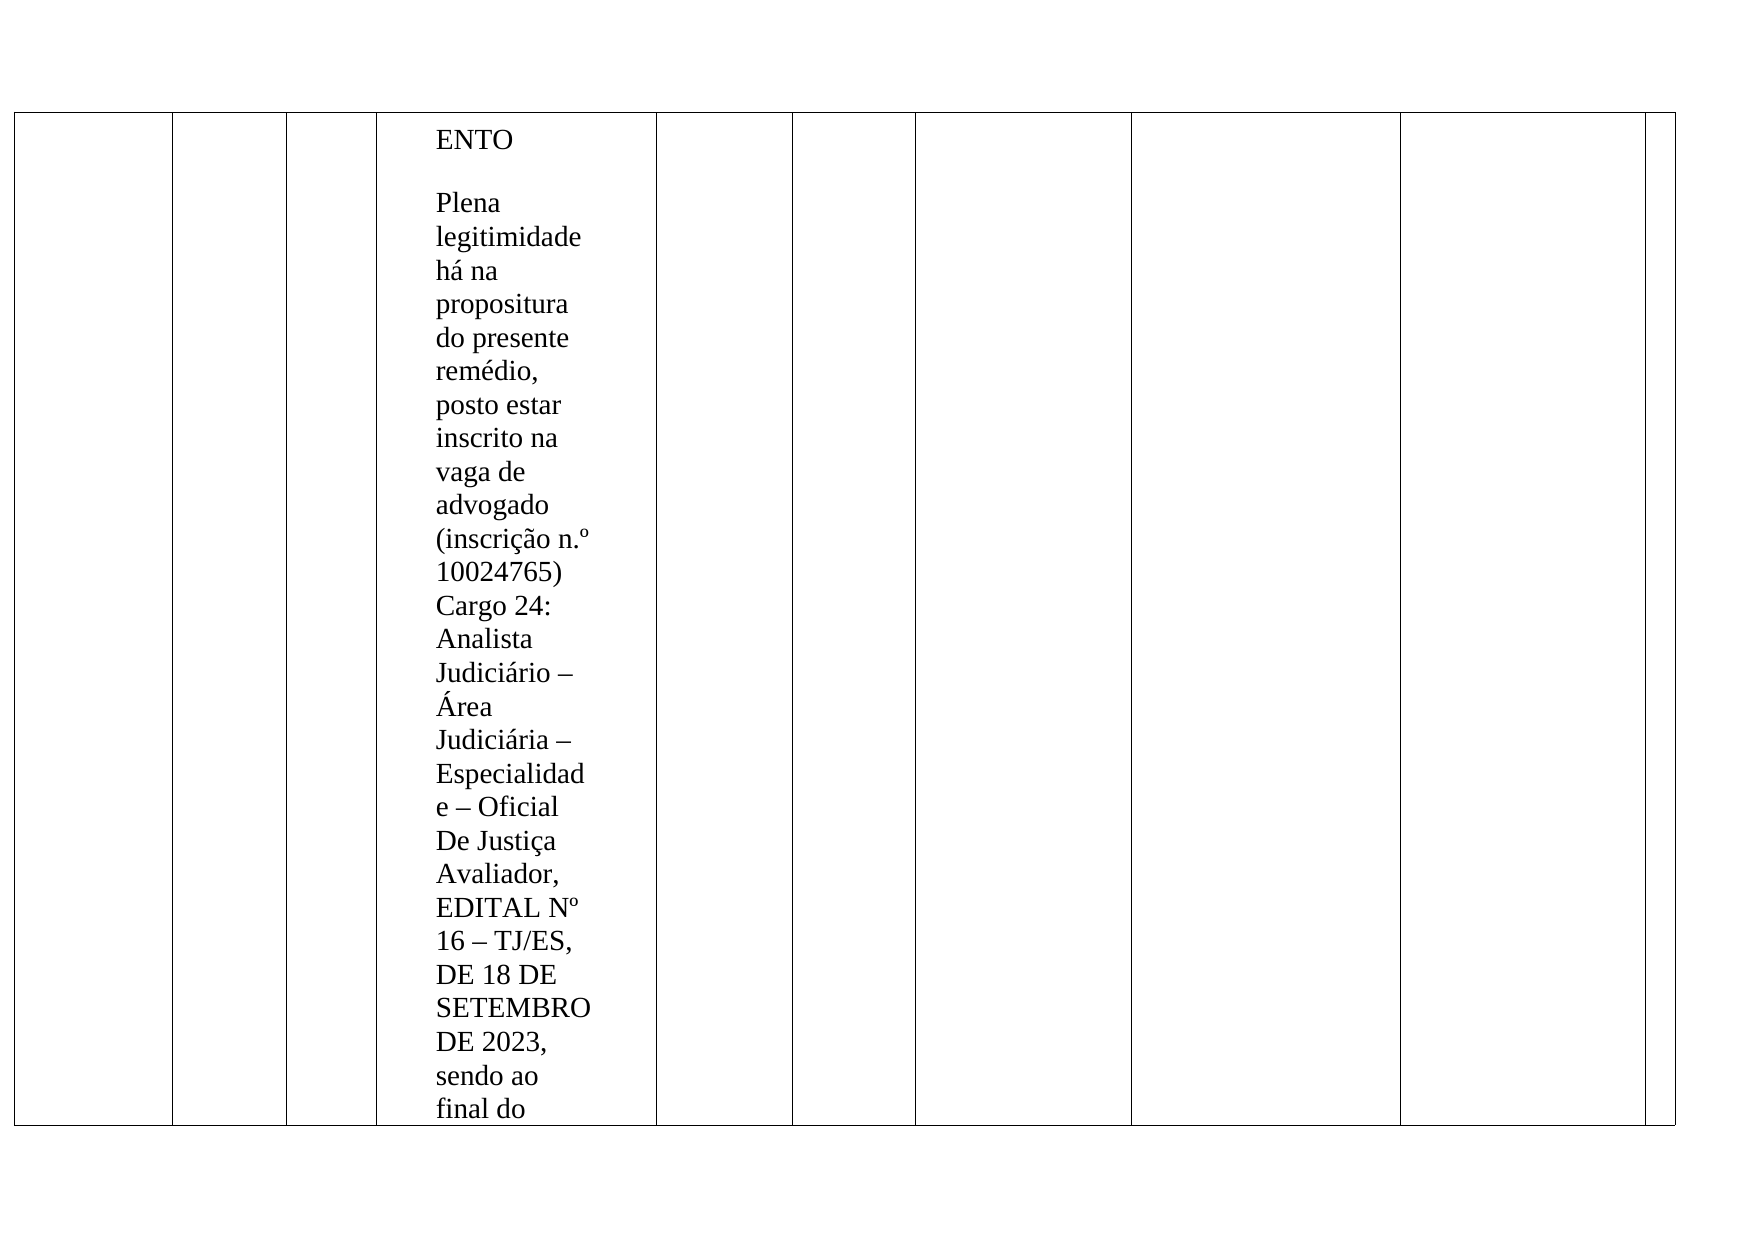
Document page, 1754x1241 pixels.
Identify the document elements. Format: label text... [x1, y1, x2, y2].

table_cell ENTO Plena legitimidade há na propositura do presente remédio, posto estar inscrito na vaga de advogado (inscrição n.º 10024765) Cargo 24: Analista Judiciário – Área Judiciária – Especialidade – Oficial De Justiça Avaliador, EDITAL Nº 16 – TJ/ES, DE 18 DE SETEMBRO DE 2023, sendo ao final do [377, 113, 656, 1125]
table_cell [1676, 112, 1745, 1125]
table_cell [1401, 113, 1645, 1125]
table_cell [657, 113, 792, 1125]
table_cell [287, 113, 376, 1125]
table_cell [1132, 113, 1400, 1125]
table_cell [916, 113, 1131, 1125]
table_cell [1646, 113, 1675, 1125]
table_cell [173, 113, 286, 1125]
table_cell [793, 113, 915, 1125]
table_cell [15, 113, 172, 1125]
